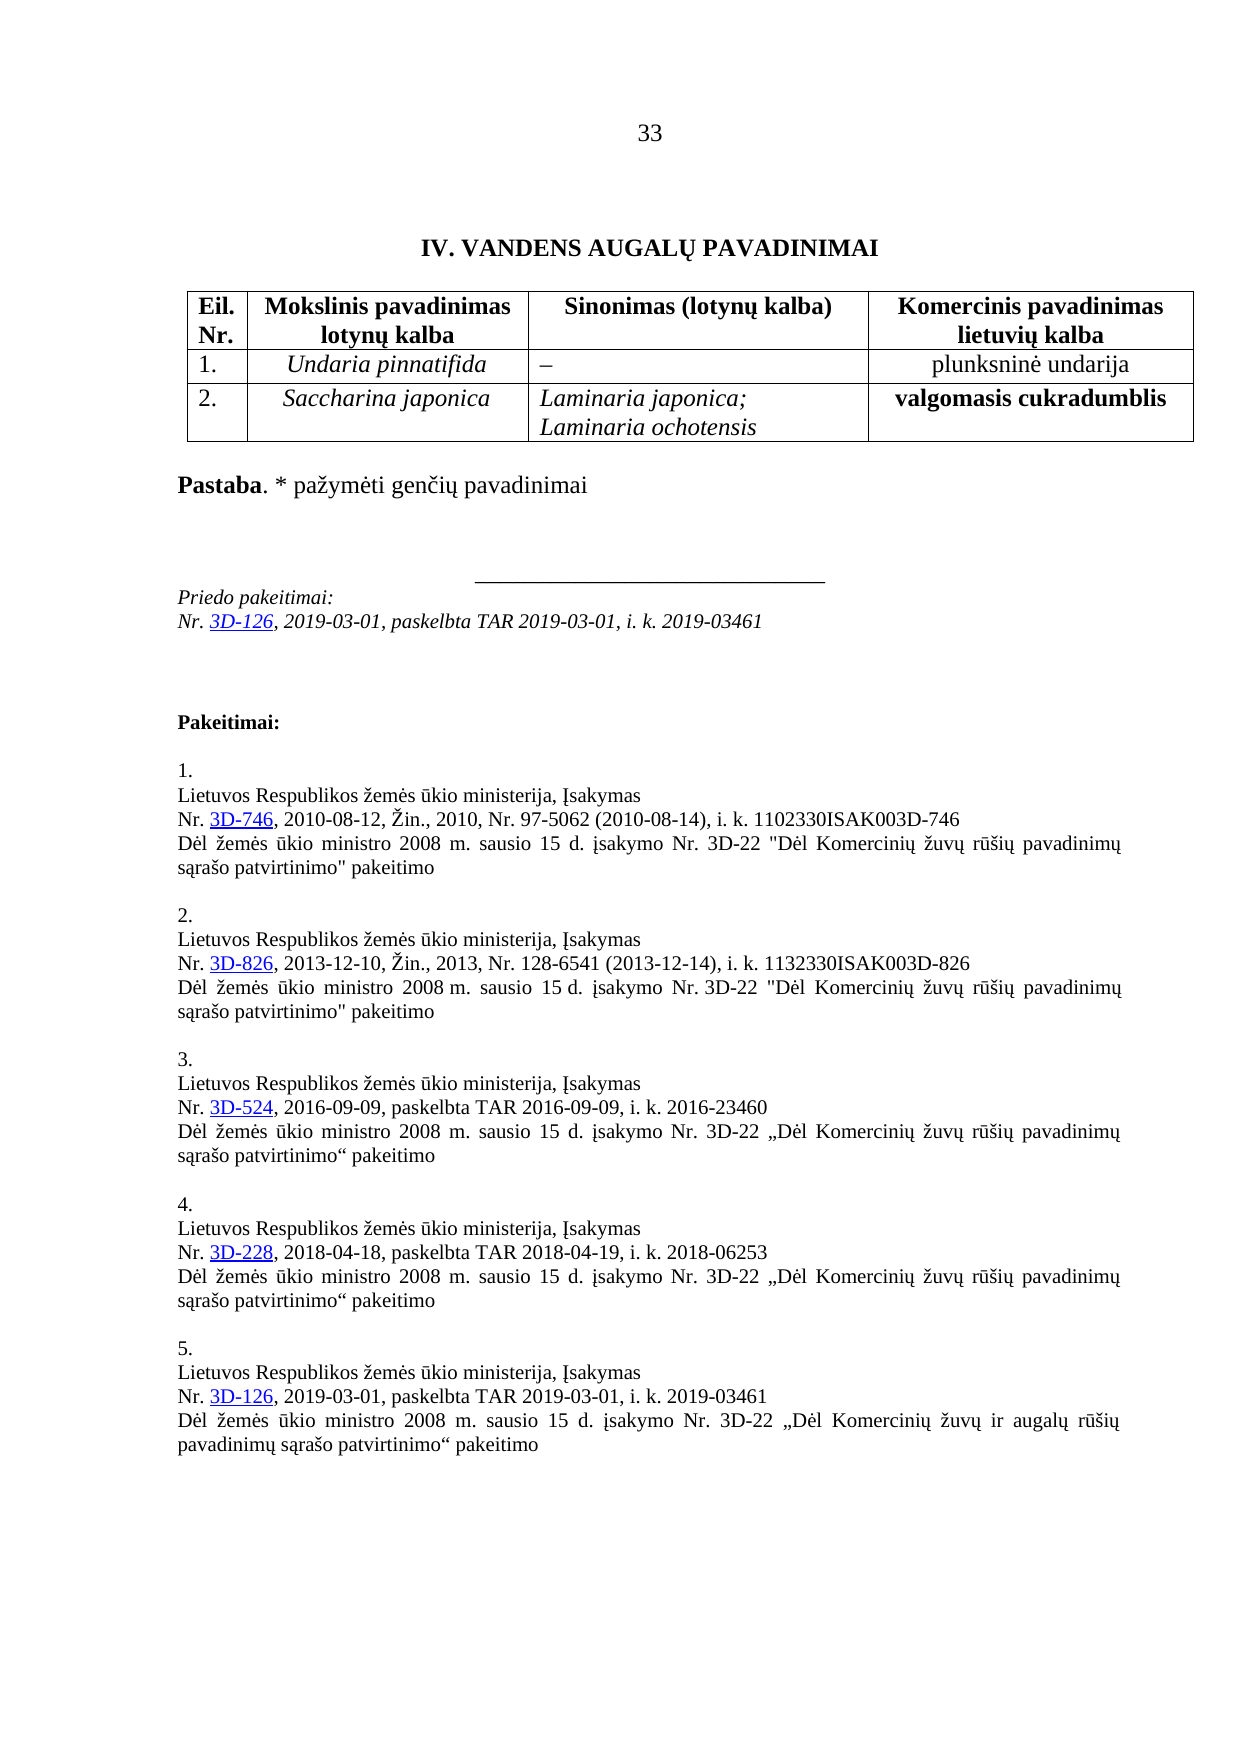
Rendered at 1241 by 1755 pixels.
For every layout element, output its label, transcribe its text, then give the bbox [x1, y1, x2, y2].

text Pastaba. * pažymėti genčių pavadinimai [177, 470, 1122, 499]
text Nr. 3D-746, 2010-08-12, Žin., 2010, Nr. 97-5062 (2010-08-14), i. k. 1102330ISAK003D-746 [177, 807, 1122, 831]
text Lietuvos Respublikos žemės ūkio ministerija, Įsakymas [177, 1071, 1122, 1095]
table_cell 2. [188, 384, 247, 441]
table_cell Saccharina japonica [248, 384, 528, 441]
text Dėl žemės ūkio ministro 2008 m. sausio 15 d. įsakymo Nr. 3D-22 "Dėl Komercinių žuvų rūšių pavadinimų sąrašo patvirtinimo" pakeitimo [177, 975, 1122, 1023]
text Pakeitimai: [177, 710, 1122, 734]
table_cell valgomasis cukradumblis [869, 384, 1193, 441]
text Dėl žemės ūkio ministro 2008 m. sausio 15 d. įsakymo Nr. 3D-22 „Dėl Komercinių žuvų ir augalų rūšių pavadinimų sąrašo patvirtinimo“ pakeitimo [177, 1408, 1122, 1456]
table_header Sinonimas (lotynų kalba) [529, 292, 868, 349]
text 5. [177, 1336, 1122, 1360]
text Lietuvos Respublikos žemės ūkio ministerija, Įsakymas [177, 1360, 1122, 1384]
text 1. [177, 758, 1122, 782]
table_header Mokslinis pavadinimas lotynų kalba [248, 292, 528, 349]
text Lietuvos Respublikos žemės ūkio ministerija, Įsakymas [177, 927, 1122, 951]
table_header Komercinis pavadinimas lietuvių kalba [869, 292, 1193, 349]
text 2. [177, 903, 1122, 927]
text ____________________________ [177, 557, 1122, 585]
text Nr. 3D-228, 2018-04-18, paskelbta TAR 2018-04-19, i. k. 2018-06253 [177, 1240, 1122, 1264]
table_cell – [529, 350, 868, 383]
table_cell Laminaria japonica; Laminaria ochotensis [529, 384, 868, 441]
text Priedo pakeitimai: [177, 585, 1122, 609]
text IV. Vandens augalų PAVADINIMAI [177, 233, 1122, 262]
text Lietuvos Respublikos žemės ūkio ministerija, Įsakymas [177, 1216, 1122, 1240]
table_cell plunksninė undarija [869, 350, 1193, 383]
table_header Eil. Nr. [188, 292, 247, 349]
table_cell Undaria pinnatifida [248, 350, 528, 383]
text Lietuvos Respublikos žemės ūkio ministerija, Įsakymas [177, 782, 1122, 807]
text Dėl žemės ūkio ministro 2008 m. sausio 15 d. įsakymo Nr. 3D-22 „Dėl Komercinių žuvų rūšių pavadinimų sąrašo patvirtinimo“ pakeitimo [177, 1119, 1122, 1167]
text Dėl žemės ūkio ministro 2008 m. sausio 15 d. įsakymo Nr. 3D-22 „Dėl Komercinių žuvų rūšių pavadinimų sąrašo patvirtinimo“ pakeitimo [177, 1264, 1122, 1312]
text Dėl žemės ūkio ministro 2008 m. sausio 15 d. įsakymo Nr. 3D-22 "Dėl Komercinių žuvų rūšių pavadinimų sąrašo patvirtinimo" pakeitimo [177, 831, 1122, 879]
text Nr. 3D-126, 2019-03-01, paskelbta TAR 2019-03-01, i. k. 2019-03461 [177, 609, 1122, 633]
table_cell 1. [188, 350, 247, 383]
text Nr. 3D-126, 2019-03-01, paskelbta TAR 2019-03-01, i. k. 2019-03461 [177, 1384, 1122, 1408]
text Nr. 3D-826, 2013-12-10, Žin., 2013, Nr. 128-6541 (2013-12-14), i. k. 1132330ISAK003D-826 [177, 951, 1122, 975]
text 4. [177, 1192, 1122, 1216]
text Nr. 3D-524, 2016-09-09, paskelbta TAR 2016-09-09, i. k. 2016-23460 [177, 1095, 1122, 1119]
text 3. [177, 1047, 1122, 1071]
